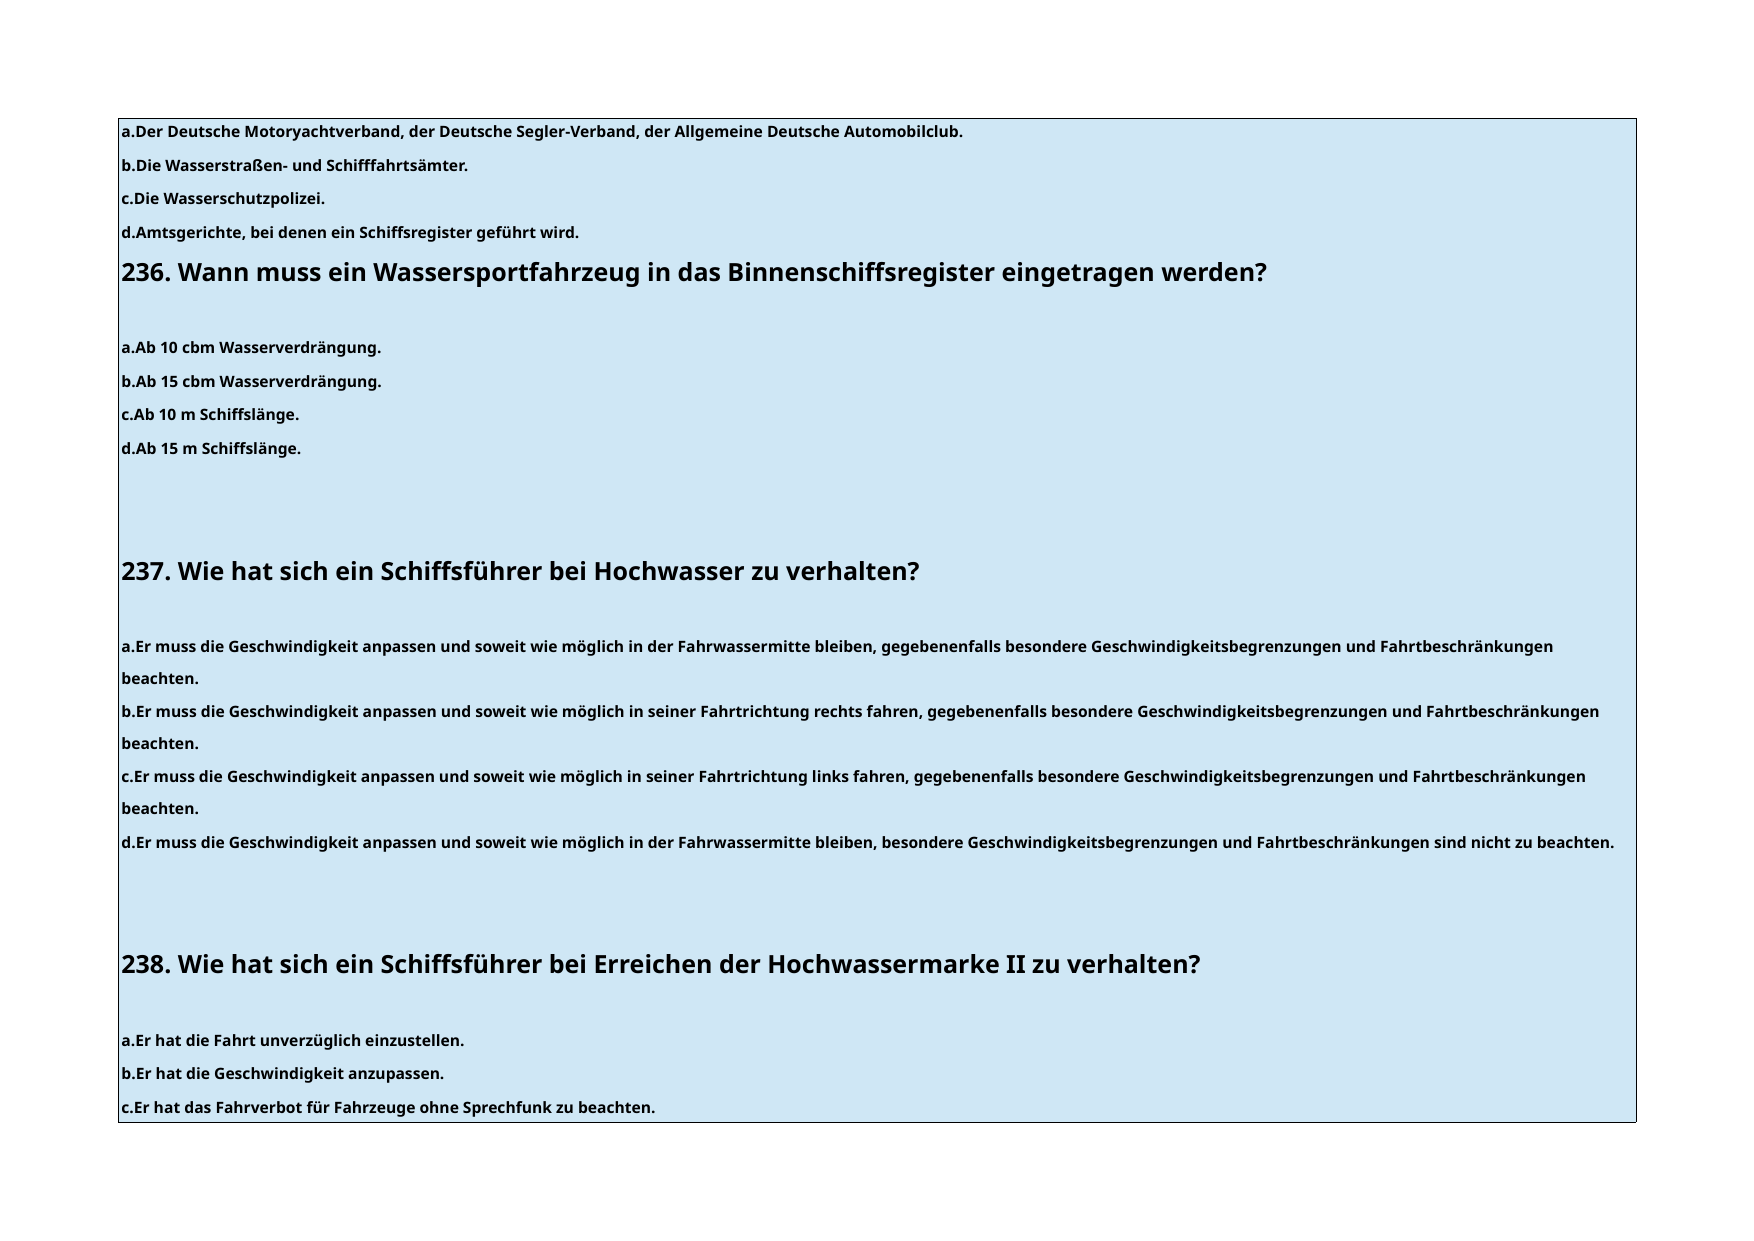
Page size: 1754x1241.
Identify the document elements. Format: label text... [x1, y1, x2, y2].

list Ab 15 cbm Wasserverdrängung. [121, 371, 1633, 392]
list Die Wasserschutzpolizei. [121, 188, 1633, 209]
list Er hat die Fahrt unverzüglich einzustellen. [121, 1029, 1633, 1051]
list Er hat die Geschwindigkeit anzupassen. [121, 1063, 1633, 1084]
list Ab 10 m Schiffslänge. [121, 404, 1633, 425]
list Er muss die Geschwindigkeit anpassen und soweit wie möglich in seiner Fahrtrichtung rechts fahren, gegebenenfalls besondere Geschwindigkeitsbegrenzungen und Fahrtbeschränkungen beachten. [121, 701, 1633, 754]
list Ab 15 m Schiffslänge. [121, 437, 1633, 459]
text 236. Wann muss ein Wassersportfahrzeug in das Binnenschiffsregister eingetragen werden? [121, 255, 1633, 289]
list Er muss die Geschwindigkeit anpassen und soweit wie möglich in seiner Fahrtrichtung links fahren, gegebenenfalls besondere Geschwindigkeitsbegrenzungen und Fahrtbeschränkungen beachten. [121, 766, 1633, 819]
list Er muss die Geschwindigkeit anpassen und soweit wie möglich in der Fahrwassermitte bleiben, gegebenenfalls besondere Geschwindigkeitsbegrenzungen und Fahrtbeschränkungen beachten. [121, 636, 1633, 689]
list Er muss die Geschwindigkeit anpassen und soweit wie möglich in der Fahrwassermitte bleiben, besondere Geschwindigkeitsbegrenzungen und Fahrtbeschränkungen sind nicht zu beachten. [121, 831, 1633, 853]
list Die Wasserstraßen- und Schifffahrtsämter. [121, 154, 1633, 176]
list Amtsgerichte, bei denen ein Schiffsregister geführt wird. [121, 221, 1633, 243]
text 237. Wie hat sich ein Schiffsführer bei Hochwasser zu verhalten? [121, 553, 1633, 587]
list Er hat das Fahrverbot für Fahrzeuge ohne Sprechfunk zu beachten. [121, 1096, 1633, 1118]
list Ab 10 cbm Wasserverdrängung. [121, 337, 1633, 358]
text 238. Wie hat sich ein Schiffsführer bei Erreichen der Hochwassermarke II zu verhalten? [121, 947, 1633, 981]
list Der Deutsche Motoryachtverband, der Deutsche Segler-Verband, der Allgemeine Deutsche Automobilclub. [121, 121, 1633, 142]
